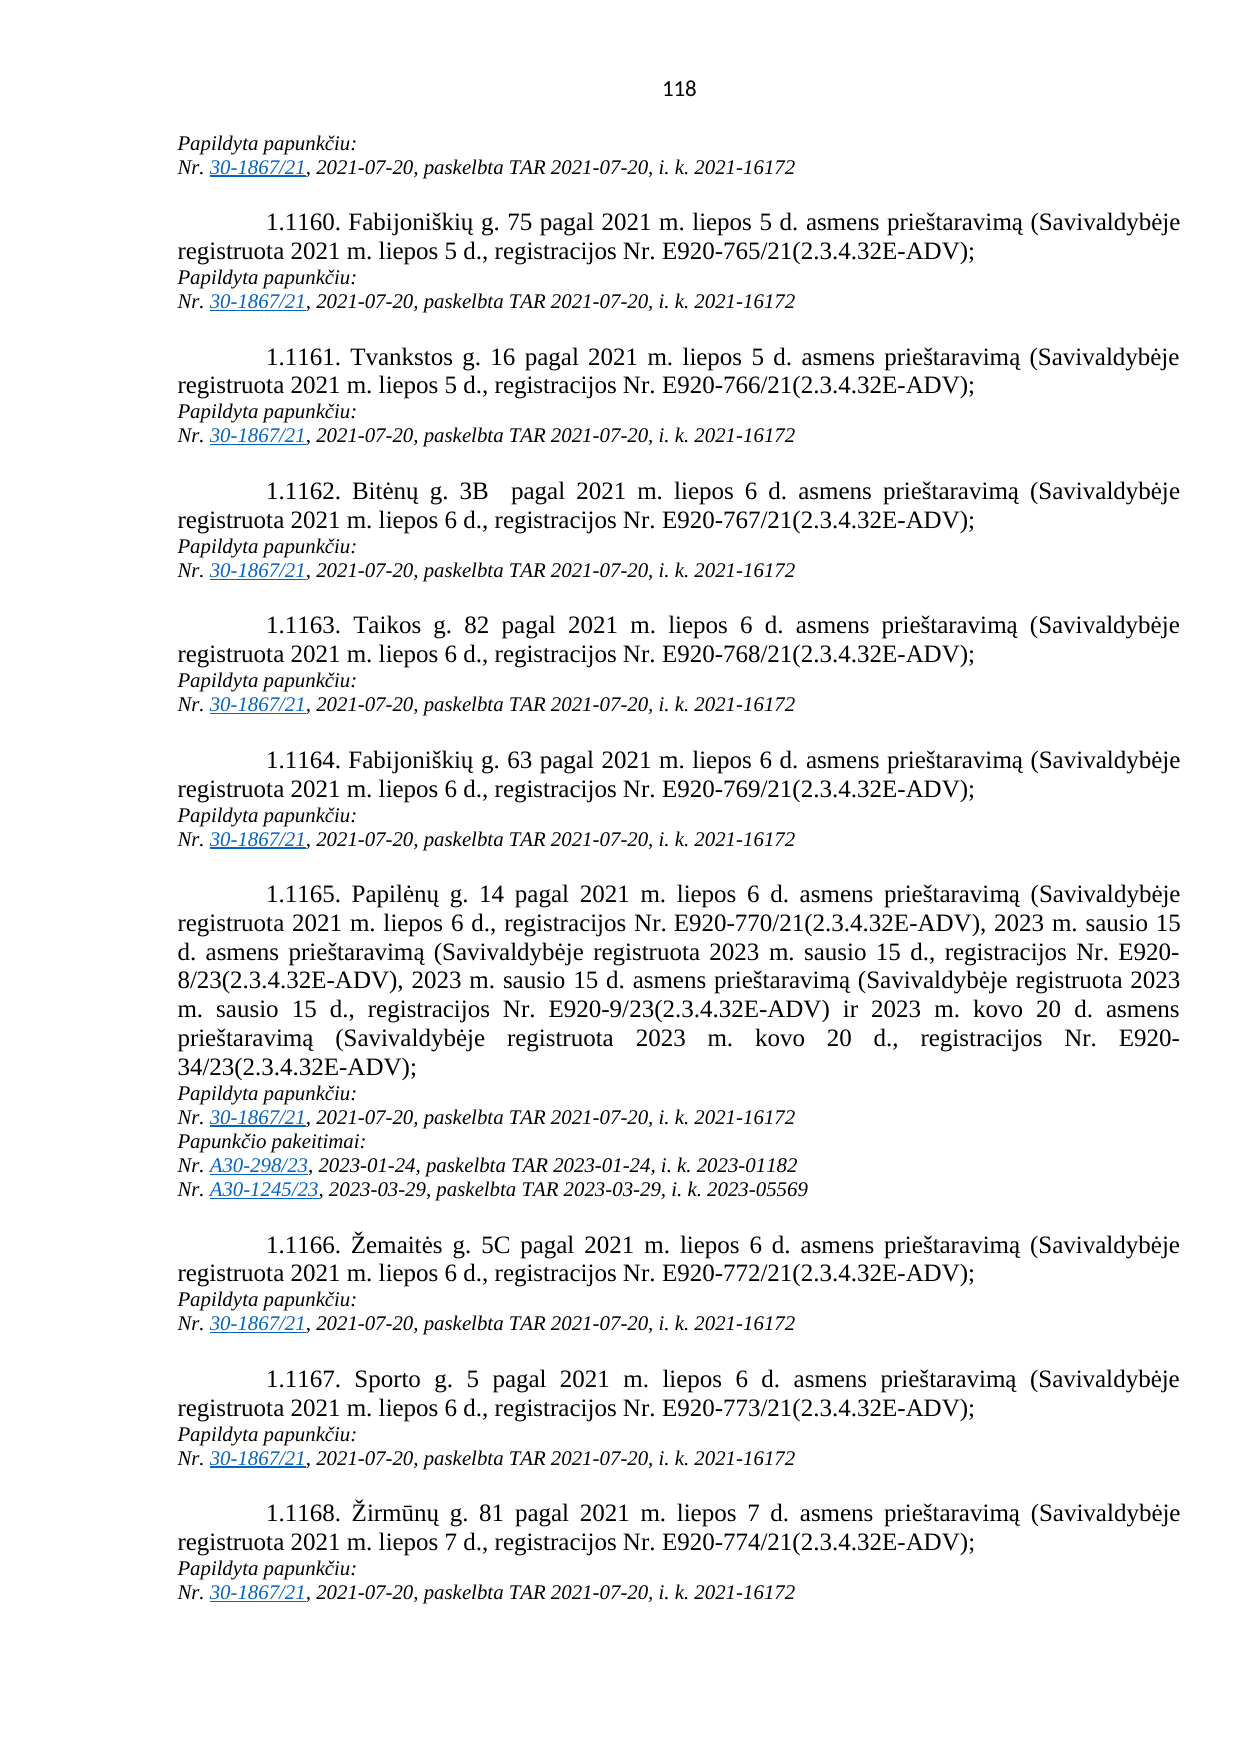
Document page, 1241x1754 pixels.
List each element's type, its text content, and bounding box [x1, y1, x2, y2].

text 1.1168. Žirmūnų g. 81 pagal 2021 m. liepos 7 d. asmens prieštaravimą (Savivaldybėje registruota 2021 m. liepos 7 d., registracijos Nr. E920-774/21(2.3.4.32E-ADV); [177, 1498, 1181, 1556]
text Papildyta papunkčiu: [177, 399, 1181, 423]
text Nr. 30-1867/21, 2021-07-20, paskelbta TAR 2021-07-20, i. k. 2021-16172 [177, 558, 1181, 582]
text Papildyta papunkčiu: [177, 265, 1181, 289]
text Papildyta papunkčiu: [177, 1556, 1181, 1580]
text Papildyta papunkčiu: [177, 1081, 1181, 1105]
text 1.1160. Fabijoniškių g. 75 pagal 2021 m. liepos 5 d. asmens prieštaravimą (Savivaldybėje registruota 2021 m. liepos 5 d., registracijos Nr. E920-765/21(2.3.4.32E-ADV); [177, 207, 1181, 265]
text Papildyta papunkčiu: [177, 802, 1181, 827]
text Papunkčio pakeitimai: [177, 1129, 1181, 1153]
text Nr. A30-298/23, 2023-01-24, paskelbta TAR 2023-01-24, i. k. 2023-01182 [177, 1153, 1181, 1177]
text Nr. 30-1867/21, 2021-07-20, paskelbta TAR 2021-07-20, i. k. 2021-16172 [177, 1311, 1181, 1335]
text Nr. 30-1867/21, 2021-07-20, paskelbta TAR 2021-07-20, i. k. 2021-16172 [177, 827, 1181, 851]
text Nr. 30-1867/21, 2021-07-20, paskelbta TAR 2021-07-20, i. k. 2021-16172 [177, 289, 1181, 313]
text Nr. 30-1867/21, 2021-07-20, paskelbta TAR 2021-07-20, i. k. 2021-16172 [177, 423, 1181, 447]
text Nr. 30-1867/21, 2021-07-20, paskelbta TAR 2021-07-20, i. k. 2021-16172 [177, 1580, 1181, 1604]
text Papildyta papunkčiu: [177, 534, 1181, 558]
text Papildyta papunkčiu: [177, 131, 1181, 155]
text Nr. 30-1867/21, 2021-07-20, paskelbta TAR 2021-07-20, i. k. 2021-16172 [177, 1105, 1181, 1129]
text Nr. A30-1245/23, 2023-03-29, paskelbta TAR 2023-03-29, i. k. 2023-05569 [177, 1177, 1181, 1201]
text 1.1163. Taikos g. 82 pagal 2021 m. liepos 6 d. asmens prieštaravimą (Savivaldybėje registruota 2021 m. liepos 6 d., registracijos Nr. E920-768/21(2.3.4.32E-ADV); [177, 611, 1181, 668]
text Nr. 30-1867/21, 2021-07-20, paskelbta TAR 2021-07-20, i. k. 2021-16172 [177, 692, 1181, 716]
text 1.1164. Fabijoniškių g. 63 pagal 2021 m. liepos 6 d. asmens prieštaravimą (Savivaldybėje registruota 2021 m. liepos 6 d., registracijos Nr. E920-769/21(2.3.4.32E-ADV); [177, 745, 1181, 802]
text 1.1165. Papilėnų g. 14 pagal 2021 m. liepos 6 d. asmens prieštaravimą (Savivaldybėje registruota 2021 m. liepos 6 d., registracijos Nr. E920-770/21(2.3.4.32E-ADV), 2023 m. sausio 15 d. asmens prieštaravimą (Savivaldybėje registruota 2023 m. sausio 15 d., registracijos Nr. E920-8/23(2.3.4.32E-ADV), 2023 m. sausio 15 d. asmens prieštaravimą (Savivaldybėje registruota 2023 m. sausio 15 d., registracijos Nr. E920-9/23(2.3.4.32E-ADV) ir 2023 m. kovo 20 d. asmens prieštaravimą (Savivaldybėje registruota 2023 m. kovo 20 d., registracijos Nr. E920-34/23(2.3.4.32E-ADV); [177, 879, 1181, 1081]
text Nr. 30-1867/21, 2021-07-20, paskelbta TAR 2021-07-20, i. k. 2021-16172 [177, 1446, 1181, 1470]
text Papildyta papunkčiu: [177, 1422, 1181, 1446]
text Papildyta papunkčiu: [177, 1287, 1181, 1311]
text 1.1161. Tvankstos g. 16 pagal 2021 m. liepos 5 d. asmens prieštaravimą (Savivaldybėje registruota 2021 m. liepos 5 d., registracijos Nr. E920-766/21(2.3.4.32E-ADV); [177, 342, 1181, 399]
text Papildyta papunkčiu: [177, 668, 1181, 692]
text 1.1166. Žemaitės g. 5C pagal 2021 m. liepos 6 d. asmens prieštaravimą (Savivaldybėje registruota 2021 m. liepos 6 d., registracijos Nr. E920-772/21(2.3.4.32E-ADV); [177, 1230, 1181, 1287]
text 1.1167. Sporto g. 5 pagal 2021 m. liepos 6 d. asmens prieštaravimą (Savivaldybėje registruota 2021 m. liepos 6 d., registracijos Nr. E920-773/21(2.3.4.32E-ADV); [177, 1364, 1181, 1422]
text 1.1162. Bitėnų g. 3B pagal 2021 m. liepos 6 d. asmens prieštaravimą (Savivaldybėje registruota 2021 m. liepos 6 d., registracijos Nr. E920-767/21(2.3.4.32E-ADV); [177, 476, 1181, 534]
text Nr. 30-1867/21, 2021-07-20, paskelbta TAR 2021-07-20, i. k. 2021-16172 [177, 155, 1181, 179]
